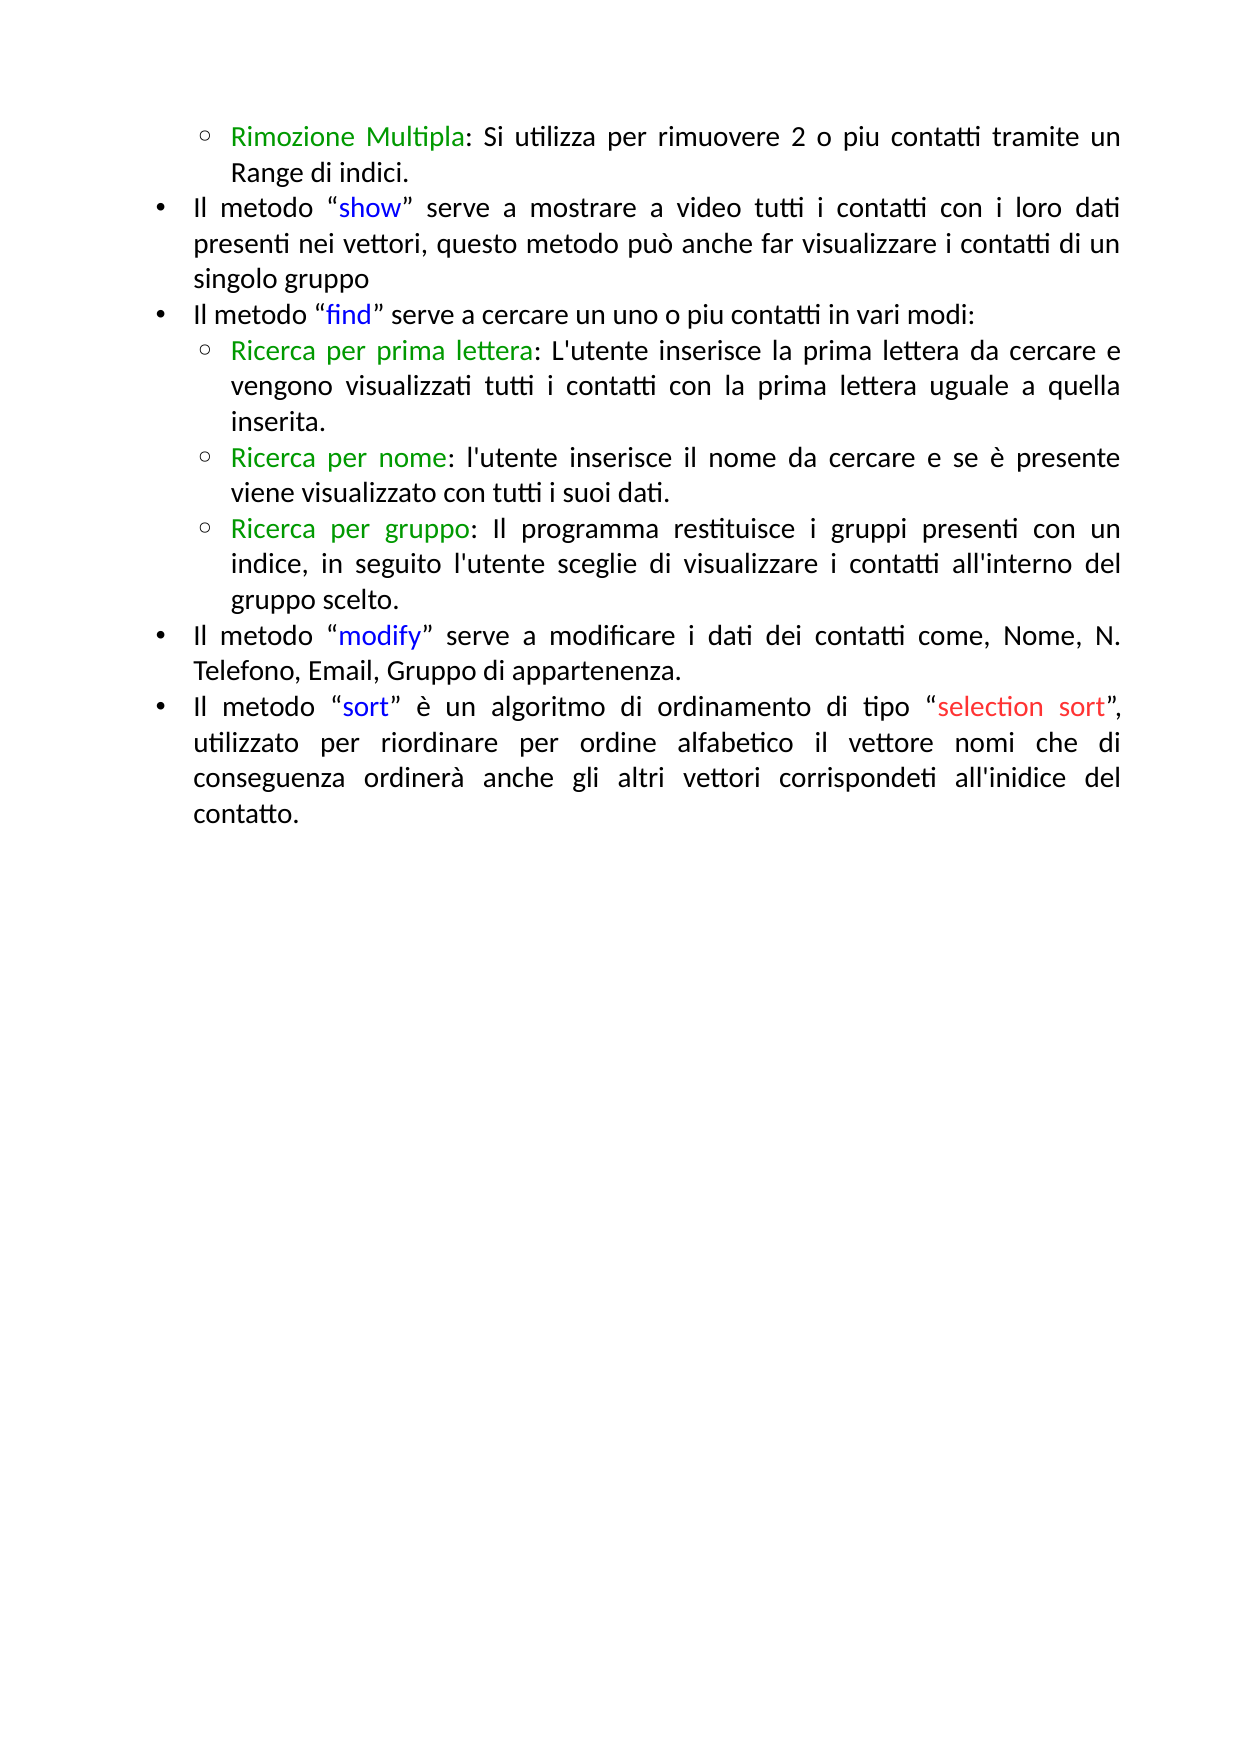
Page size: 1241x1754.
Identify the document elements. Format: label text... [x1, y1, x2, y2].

list Rimozione Multipla: Si utilizza per rimuovere 2 o piu contatti tramite un Range di indici. [193, 118, 1122, 189]
list Il metodo “modify” serve a modificare i dati dei contatti come, Nome, N. Telefono, Email, Gruppo di appartenenza. [156, 617, 1122, 688]
list Il metodo “find” serve a cercare un uno o piu contatti in vari modi: [156, 296, 1122, 332]
list Ricerca per nome: l'utente inserisce il nome da cercare e se è presente viene visualizzato con tutti i suoi dati. [193, 439, 1122, 510]
list Il metodo “show” serve a mostrare a video tutti i contatti con i loro dati presenti nei vettori, questo metodo può anche far visualizzare i contatti di un singolo gruppo [156, 189, 1122, 296]
list Ricerca per prima lettera: L'utente inserisce la prima lettera da cercare e vengono visualizzati tutti i contatti con la prima lettera uguale a quella inserita. [193, 332, 1122, 439]
list Ricerca per gruppo: Il programma restituisce i gruppi presenti con un indice, in seguito l'utente sceglie di visualizzare i contatti all'interno del gruppo scelto. [193, 510, 1122, 617]
list Il metodo “sort” è un algoritmo di ordinamento di tipo “selection sort”, utilizzato per riordinare per ordine alfabetico il vettore nomi che di conseguenza ordinerà anche gli altri vettori corrispondeti all'inidice del contatto. [156, 688, 1122, 831]
